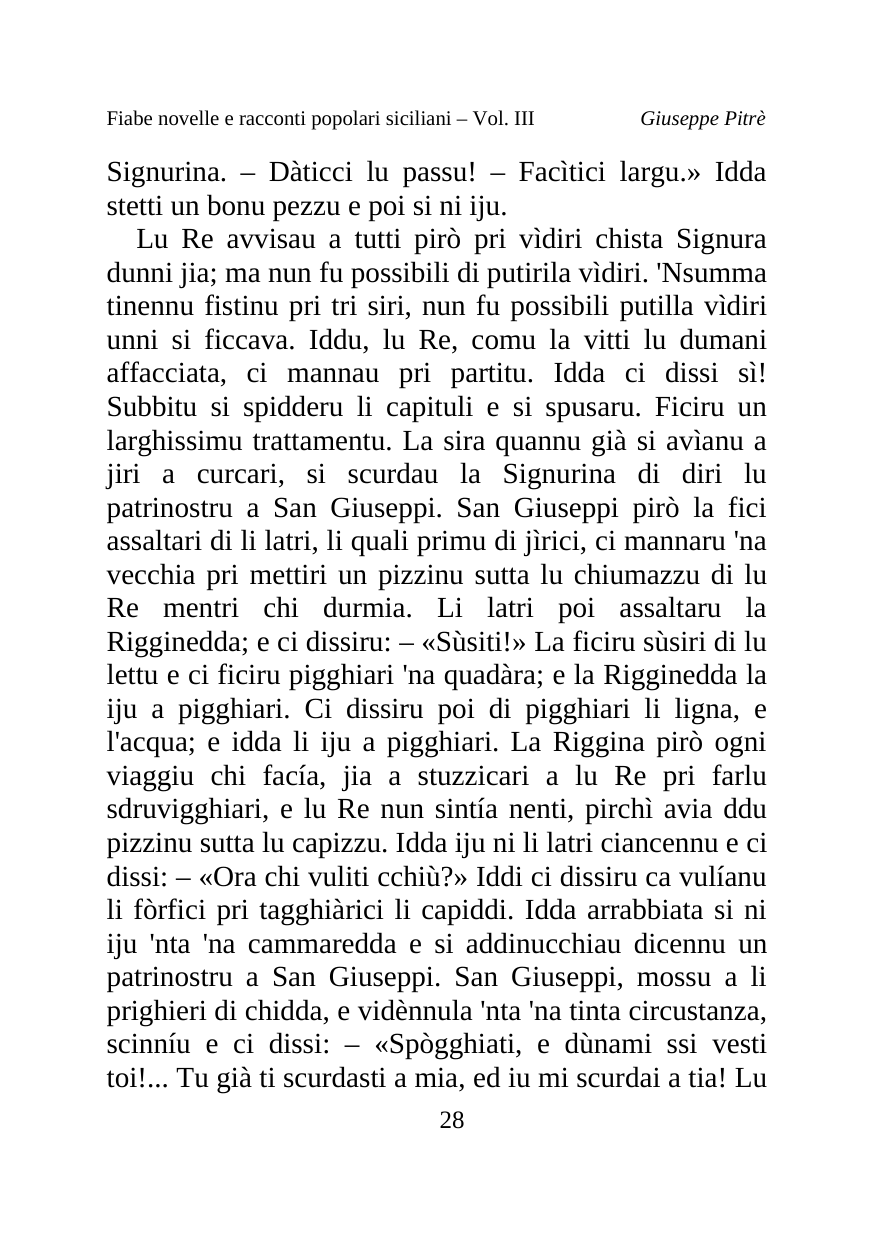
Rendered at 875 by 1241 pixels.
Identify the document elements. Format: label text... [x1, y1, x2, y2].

text Lu Re avvisau a tutti pirò pri vìdiri chista Signura dunni jia; ma nun fu possibili di putirila vìdiri. 'Nsumma tinennu fistinu pri tri siri, nun fu possibili putilla vìdiri unni si ficcava. Iddu, lu Re, comu la vitti lu dumani affacciata, ci mannau pri partitu. Idda ci dissi sì! Subbitu si spidderu li capituli e si spusaru. Ficiru un larghissimu trattamentu. La sira quannu già si avìanu a jiri a curcari, si scurdau la Signurina di diri lu patrinostru a San Giuseppi. San Giuseppi pirò la fici assaltari di li latri, li quali primu di jìrici, ci mannaru 'na vecchia pri mettiri un pizzinu sutta lu chiumazzu di lu Re mentri chi durmia. Li latri poi assaltaru la Rigginedda; e ci dissiru: – «Sùsiti!» La ficiru sùsiri di lu lettu e ci ficiru pigghiari 'na quadàra; e la Rigginedda la iju a pigghiari. Ci dissiru poi di pigghiari li ligna, e l'acqua; e idda li iju a pigghiari. La Riggina pirò ogni viaggiu chi facía, jia a stuzzicari a lu Re pri farlu sdruvigghiari, e lu Re nun sintía nenti, pirchì avia ddu pizzinu sutta lu capizzu. Idda iju ni li latri ciancennu e ci dissi: – «Ora chi vuliti cchiù?» Iddi ci dissiru ca vulíanu li fòrfici pri tagghiàrici li capiddi. Idda arrabbiata si ni iju 'nta 'na cammaredda e si addinucchiau dicennu un patrinostru a San Giuseppi. San Giuseppi, mossu a li prighieri di chidda, e vidènnula 'nta 'na tinta circustanza, scinníu e ci dissi: – «Spògghiati, e dùnami ssi vesti toi!... Tu già ti scurdasti a mia, ed iu mi scurdai a tia! Lu [106, 221, 768, 1093]
text Signurina. – Dàticci lu passu! – Facìtici largu.» Idda stetti un bonu pezzu e poi si ni iju. [106, 154, 768, 221]
